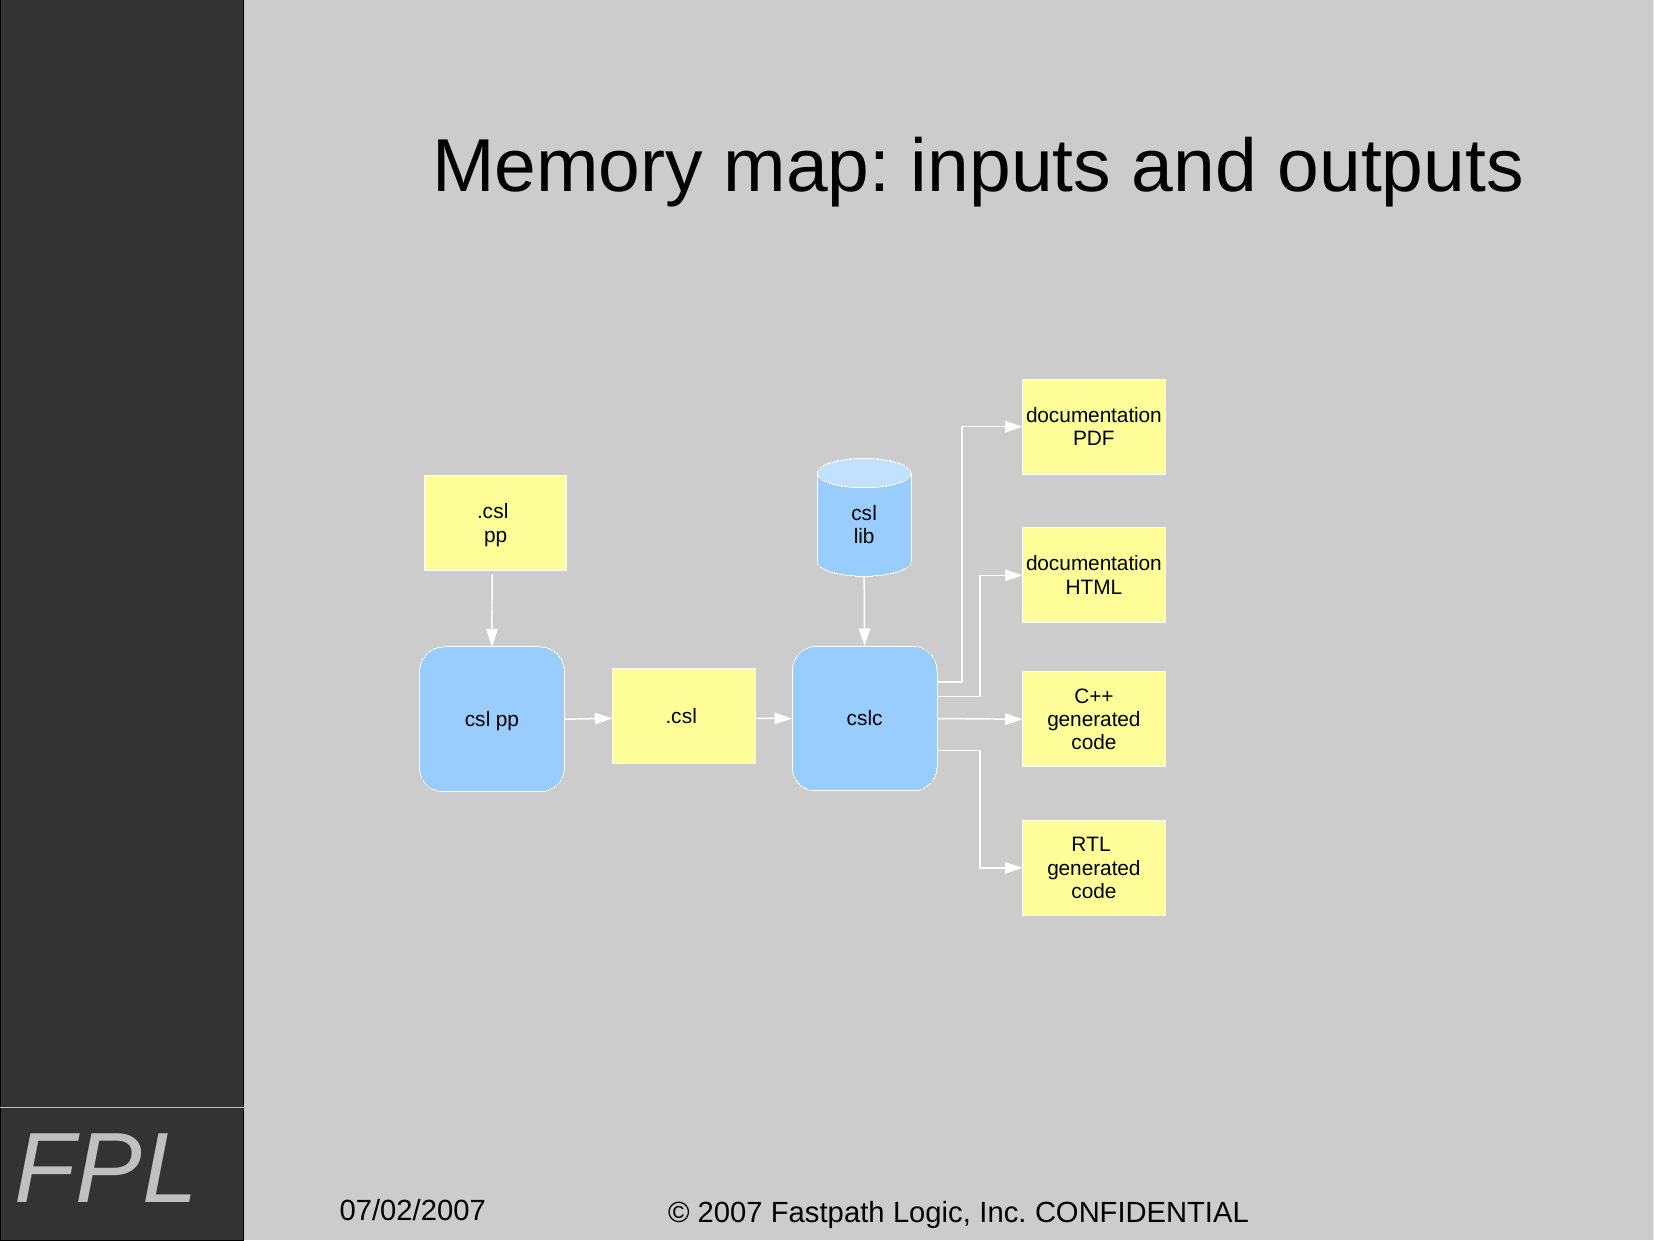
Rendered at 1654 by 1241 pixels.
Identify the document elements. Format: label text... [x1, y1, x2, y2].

text_box csl pp [419, 646, 565, 792]
text_box cslc [792, 646, 938, 791]
title Memory map: inputs and outputs [427, 57, 1530, 274]
text_box csl lib [817, 474, 912, 577]
text_box documentation PDF [1022, 379, 1166, 475]
text_box RTL generated code [1022, 820, 1166, 916]
text_box .csl [612, 668, 756, 764]
text_box .csl pp [424, 475, 567, 571]
text_box documentation HTML [1022, 527, 1166, 623]
text_box C++ generated code [1022, 671, 1166, 767]
